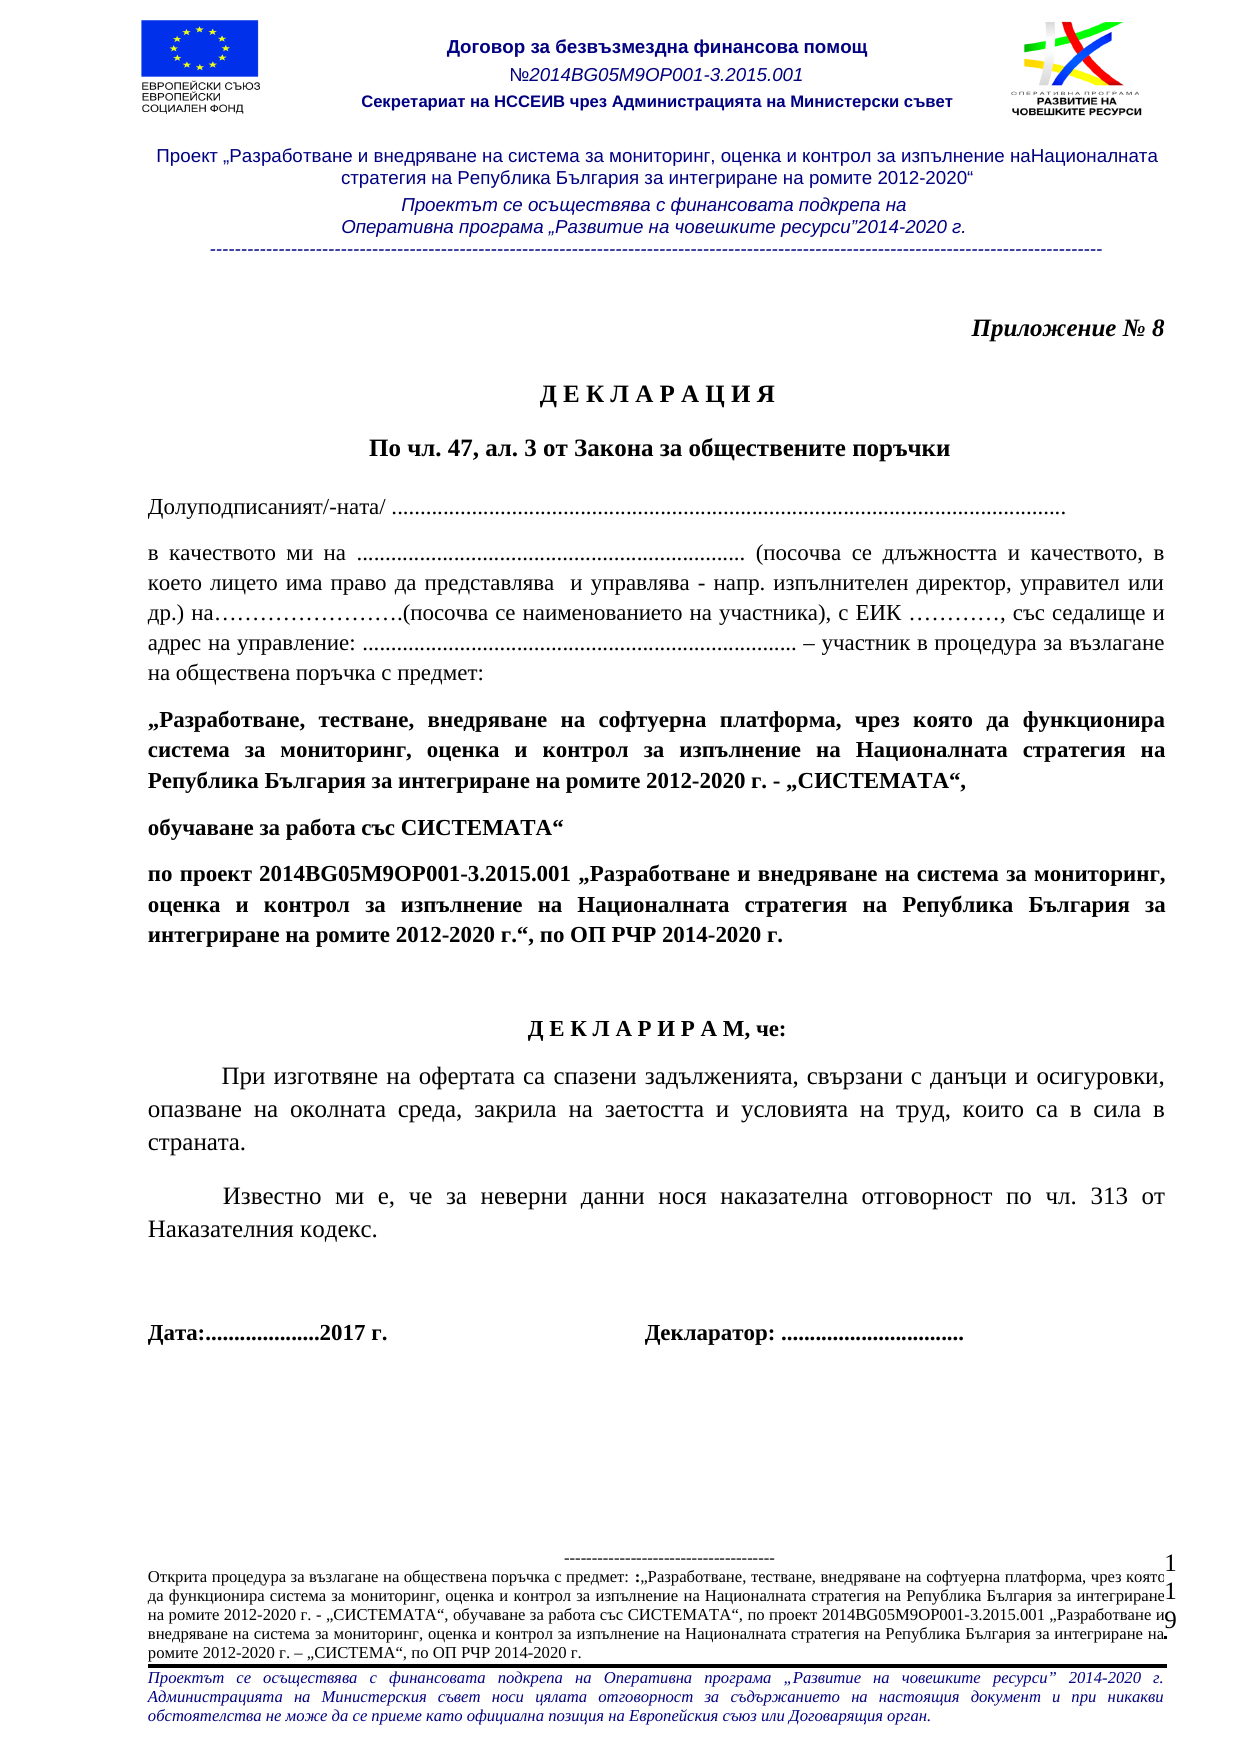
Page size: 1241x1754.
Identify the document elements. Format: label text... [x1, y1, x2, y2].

text Д Е К Л А Р А Ц И Я [148, 379, 1167, 408]
text Д Е К Л А Р И Р А М, че: [148, 1014, 1167, 1041]
text обучаване за работа със СИСТЕМАТА“ [148, 813, 1167, 840]
text „Разработване, тестване, внедряване на софтуерна платформа, чрез която да функционира система за мониторинг, оценка и контрол за изпълнение на Националната стратегия на Република България за интегриране на ромите 2012-2020 г. - „СИСТЕМАТА“, [148, 706, 1167, 793]
text в качеството ми на .................................................................... (посочва се длъжността и качеството, в което лицето има право да представлява и управлява - напр. изпълнителен директор, управител или др.) на…………………….(посочва се наименованието на участника), с ЕИК …………, със седалище и адрес на управление: ............................................................................ – участник в процедура за възлагане на обществена поръчка с предмет: [148, 538, 1167, 686]
text Известно ми е, че за неверни данни нося наказателна отговорност по чл. 313 от Наказателния кодекс. [148, 1181, 1167, 1243]
text по проект 2014BG05M9OP001-3.2015.001 „Разработване и внедряване на система за мониторинг, оценка и контрол за изпълнение на Националната стратегия на Република България за интегриране на ромите 2012-2020 г.“, по ОП РЧР 2014-2020 г. [148, 860, 1167, 947]
text Долуподписаният/-ната/ ...................................................................................................................... [148, 493, 1167, 519]
text По чл. 47, ал. 3 от Закона за обществените поръчки [295, 433, 1167, 461]
text Дата:....................2017 г. Декларатор: ................................ [148, 1319, 1167, 1346]
text Приложение № 8 [148, 313, 1167, 342]
text При изготвяне на офертата са спазени задълженията, свързани с данъци и осигуровки, опазване на околната среда, закрила на заетостта и условията на труд, които са в сила в страната. [148, 1061, 1167, 1156]
